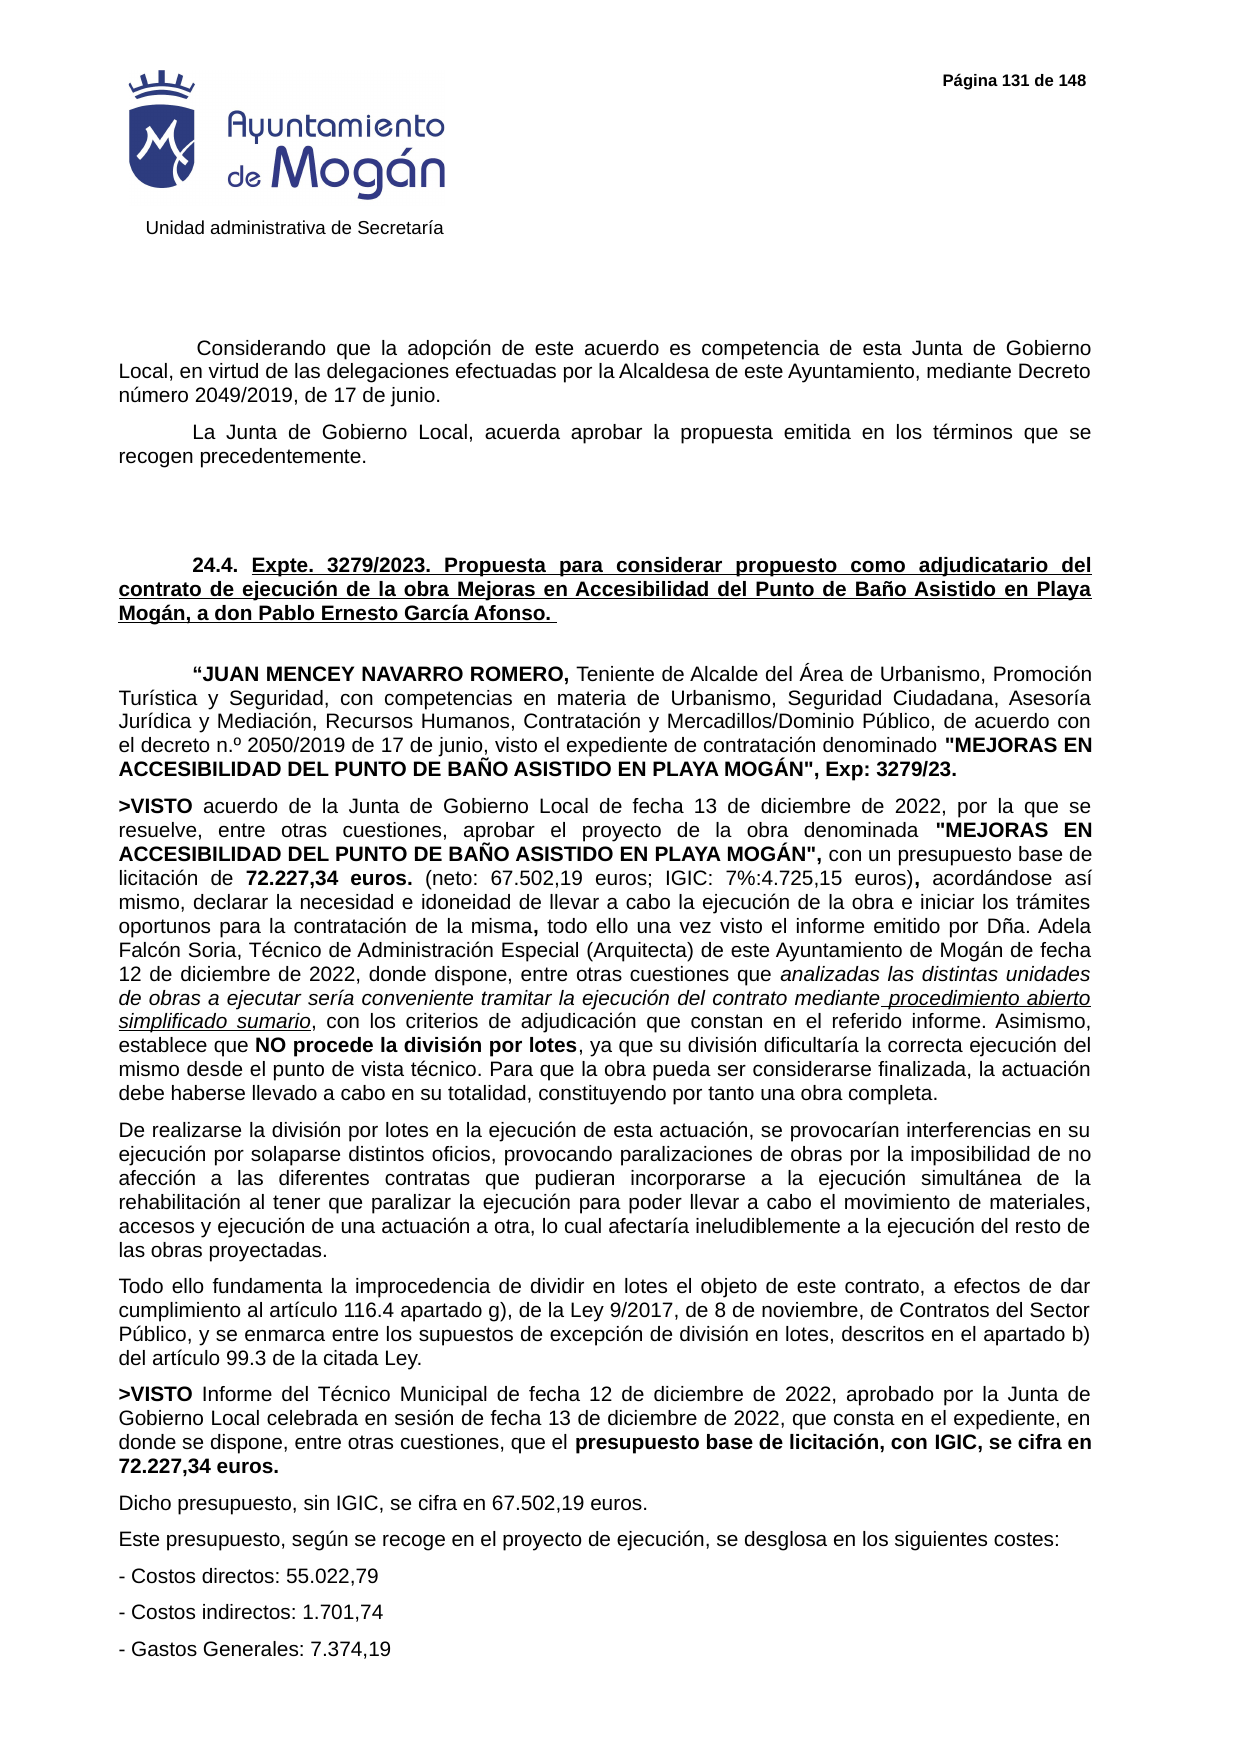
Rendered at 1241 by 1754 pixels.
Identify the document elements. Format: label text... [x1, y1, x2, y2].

text Mogán, a don Pablo Ernesto García Afonso. [118, 599, 1092, 625]
text Todo ello fundamenta la improcedencia de dividir en lotes el objeto de este contrato, a efectos de dar cumplimiento al artículo 116.4 apartado g), de la Ley 9/2017, de 8 de noviembre, de Contratos del Sector Público, y se enmarca entre los supuestos de excepción de división en lotes, descritos en el apartado b) del artículo 99.3 de la citada Ley. [118, 1274, 1092, 1370]
text Este presupuesto, según se recoge en el proyecto de ejecución, se desglosa en los siguientes costes: [118, 1527, 1092, 1551]
text De realizarse la división por lotes en la ejecución de esta actuación, se provocarían interferencias en su ejecución por solaparse distintos oficios, provocando paralizaciones de obras por la imposibilidad de no afección a las diferentes contratas que pudieran incorporarse a la ejecución simultánea de la rehabilitación al tener que paralizar la ejecución para poder llevar a cabo el movimiento de materiales, accesos y ejecución de una actuación a otra, lo cual afectaría ineludiblemente a la ejecución del resto de las obras proyectadas. [118, 1118, 1092, 1261]
text - Costos indirectos: 1.701,74 [118, 1600, 1092, 1624]
text La Junta de Gobierno Local, acuerda aprobar la propuesta emitida en los términos que se recogen precedentemente. [118, 420, 1092, 468]
text Dicho presupuesto, sin IGIC, se cifra en 67.502,19 euros. [118, 1491, 1092, 1514]
text “JUAN MENCEY NAVARRO ROMERO, Teniente de Alcalde del Área de Urbanismo, Promoción Turística y Seguridad, con competencias en materia de Urbanismo, Seguridad Ciudadana, Asesoría Jurídica y Mediación, Recursos Humanos, Contratación y Mercadillos/Dominio Público, de acuerdo con el decreto n.º 2050/2019 de 17 de junio, visto el expediente de contratación denominado "MEJORAS EN ACCESIBILIDAD DEL PUNTO DE BAÑO ASISTIDO EN PLAYA MOGÁN", Exp: 3279/23. [118, 661, 1092, 781]
text >VISTO Informe del Técnico Municipal de fecha 12 de diciembre de 2022, aprobado por la Junta de Gobierno Local celebrada en sesión de fecha 13 de diciembre de 2022, que consta en el expediente, en donde se dispone, entre otras cuestiones, que el presupuesto base de licitación, con IGIC, se cifra en 72.227,34 euros. [118, 1382, 1092, 1478]
text - Gastos Generales: 7.374,19 [118, 1636, 1092, 1660]
text Considerando que la adopción de este acuerdo es competencia de esta Junta de Gobierno Local, en virtud de las delegaciones efectuadas por la Alcaldesa de este Ayuntamiento, mediante Decreto número 2049/2019, de 17 de junio. [118, 335, 1092, 407]
text >VISTO acuerdo de la Junta de Gobierno Local de fecha 13 de diciembre de 2022, por la que se resuelve, entre otras cuestiones, aprobar el proyecto de la obra denominada "MEJORAS EN ACCESIBILIDAD DEL PUNTO DE BAÑO ASISTIDO EN PLAYA MOGÁN", con un presupuesto base de licitación de 72.227,34 euros. (neto: 67.502,19 euros; IGIC: 7%:4.725,15 euros), acordándose así mismo, declarar la necesidad e idoneidad de llevar a cabo la ejecución de la obra e iniciar los trámites oportunos para la contratación de la misma, todo ello una vez visto el informe emitido por Dña. Adela Falcón Soria, Técnico de Administración Especial (Arquitecta) de este Ayuntamiento de Mogán de fecha 12 de diciembre de 2022, donde dispone, entre otras cuestiones que analizadas las distintas unidades de obras a ejecutar sería conveniente tramitar la ejecución del contrato mediante procedimiento abierto simplificado sumario, con los criterios de adjudicación que constan en el referido informe. Asimismo, establece que NO procede la división por lotes, ya que su división dificultaría la correcta ejecución del mismo desde el punto de vista técnico. Para que la obra pueda ser considerarse finalizada, la actuación debe haberse llevado a cabo en su totalidad, constituyendo por tanto una obra completa. [118, 794, 1092, 1105]
picture [128, 70, 445, 206]
text - Costos directos: 55.022,79 [118, 1563, 1092, 1587]
text 24.4. Expte. 3279/2023. Propuesta para considerar propuesto como adjudicatario del contrato de ejecución de la obra Mejoras en Accesibilidad del Punto de Baño Asistido en Playa [118, 553, 1092, 598]
